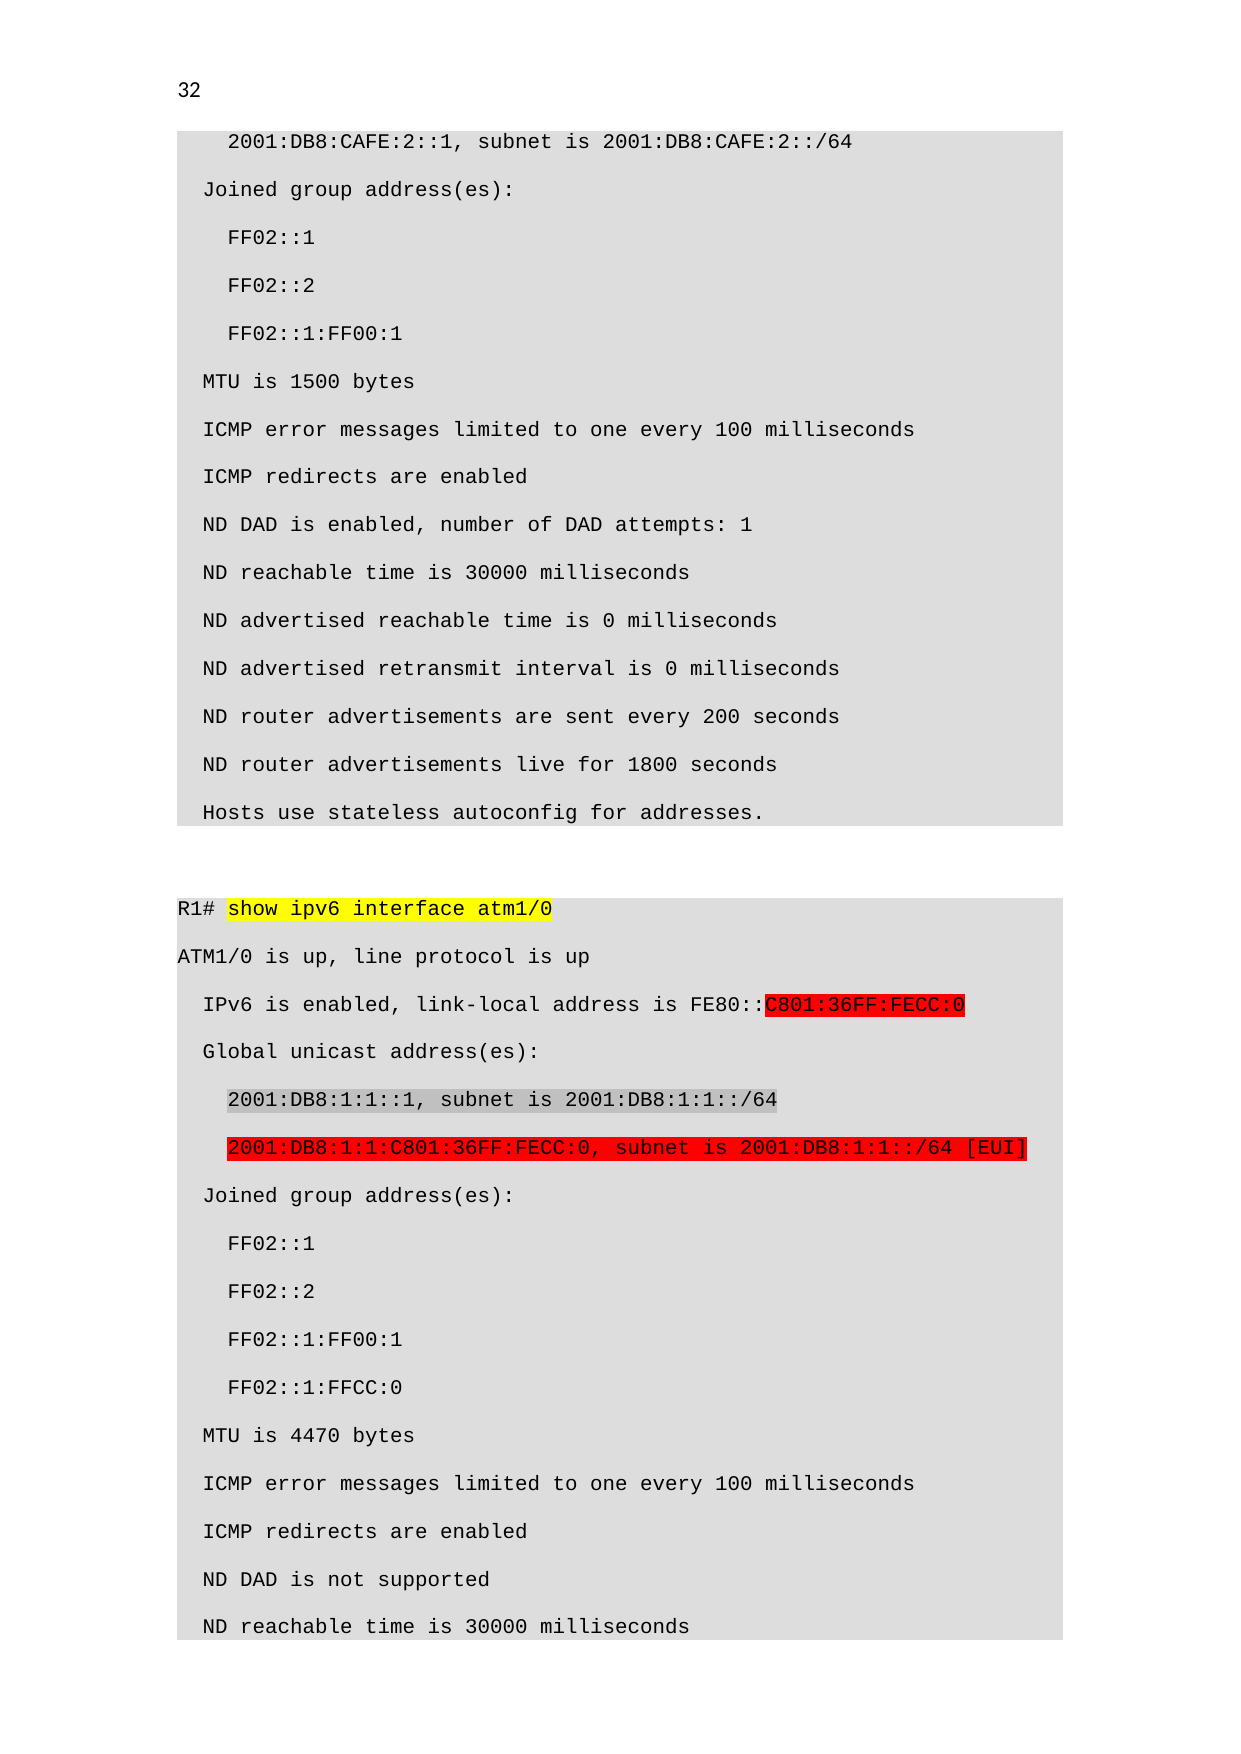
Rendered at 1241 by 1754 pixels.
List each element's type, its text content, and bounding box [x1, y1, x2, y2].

text 2001:DB8:1:1::1, subnet is 2001:DB8:1:1::/64 [177, 1089, 1063, 1113]
text FF02::1 [177, 227, 1063, 251]
text ICMP redirects are enabled [177, 1521, 1063, 1544]
text ICMP redirects are enabled [177, 466, 1063, 490]
text ND router advertisements live for 1800 seconds [177, 754, 1063, 778]
text ND router advertisements are sent every 200 seconds [177, 706, 1063, 730]
text FF02::1 [177, 1233, 1063, 1257]
text FF02::2 [177, 275, 1063, 298]
text FF02::1:FF00:1 [177, 1329, 1063, 1353]
text IPv6 is enabled, link-local address is FE80::C801:36FF:FECC:0 [177, 993, 1063, 1017]
text Global unicast address(es): [177, 1041, 1063, 1065]
text ND DAD is enabled, number of DAD attempts: 1 [177, 514, 1063, 538]
text FF02::1:FFCC:0 [177, 1377, 1063, 1401]
text MTU is 1500 bytes [177, 371, 1063, 394]
text ND reachable time is 30000 milliseconds [177, 1616, 1063, 1640]
text Hosts use stateless autoconfig for addresses. [177, 802, 1063, 826]
text Joined group address(es): [177, 179, 1063, 203]
text 2001:DB8:CAFE:2::1, subnet is 2001:DB8:CAFE:2::/64 [177, 131, 1063, 155]
text ICMP error messages limited to one every 100 milliseconds [177, 418, 1063, 442]
text Joined group address(es): [177, 1185, 1063, 1209]
text 2001:DB8:1:1:C801:36FF:FECC:0, subnet is 2001:DB8:1:1::/64 [EUI] [177, 1137, 1063, 1161]
text R1# show ipv6 interface atm1/0 [177, 898, 1063, 921]
text ICMP error messages limited to one every 100 milliseconds [177, 1473, 1063, 1496]
text FF02::1:FF00:1 [177, 323, 1063, 346]
text MTU is 4470 bytes [177, 1425, 1063, 1448]
text FF02::2 [177, 1281, 1063, 1305]
text ND DAD is not supported [177, 1568, 1063, 1592]
text ND reachable time is 30000 milliseconds [177, 562, 1063, 586]
text ND advertised reachable time is 0 milliseconds [177, 610, 1063, 634]
text ND advertised retransmit interval is 0 milliseconds [177, 658, 1063, 682]
text ATM1/0 is up, line protocol is up [177, 946, 1063, 969]
